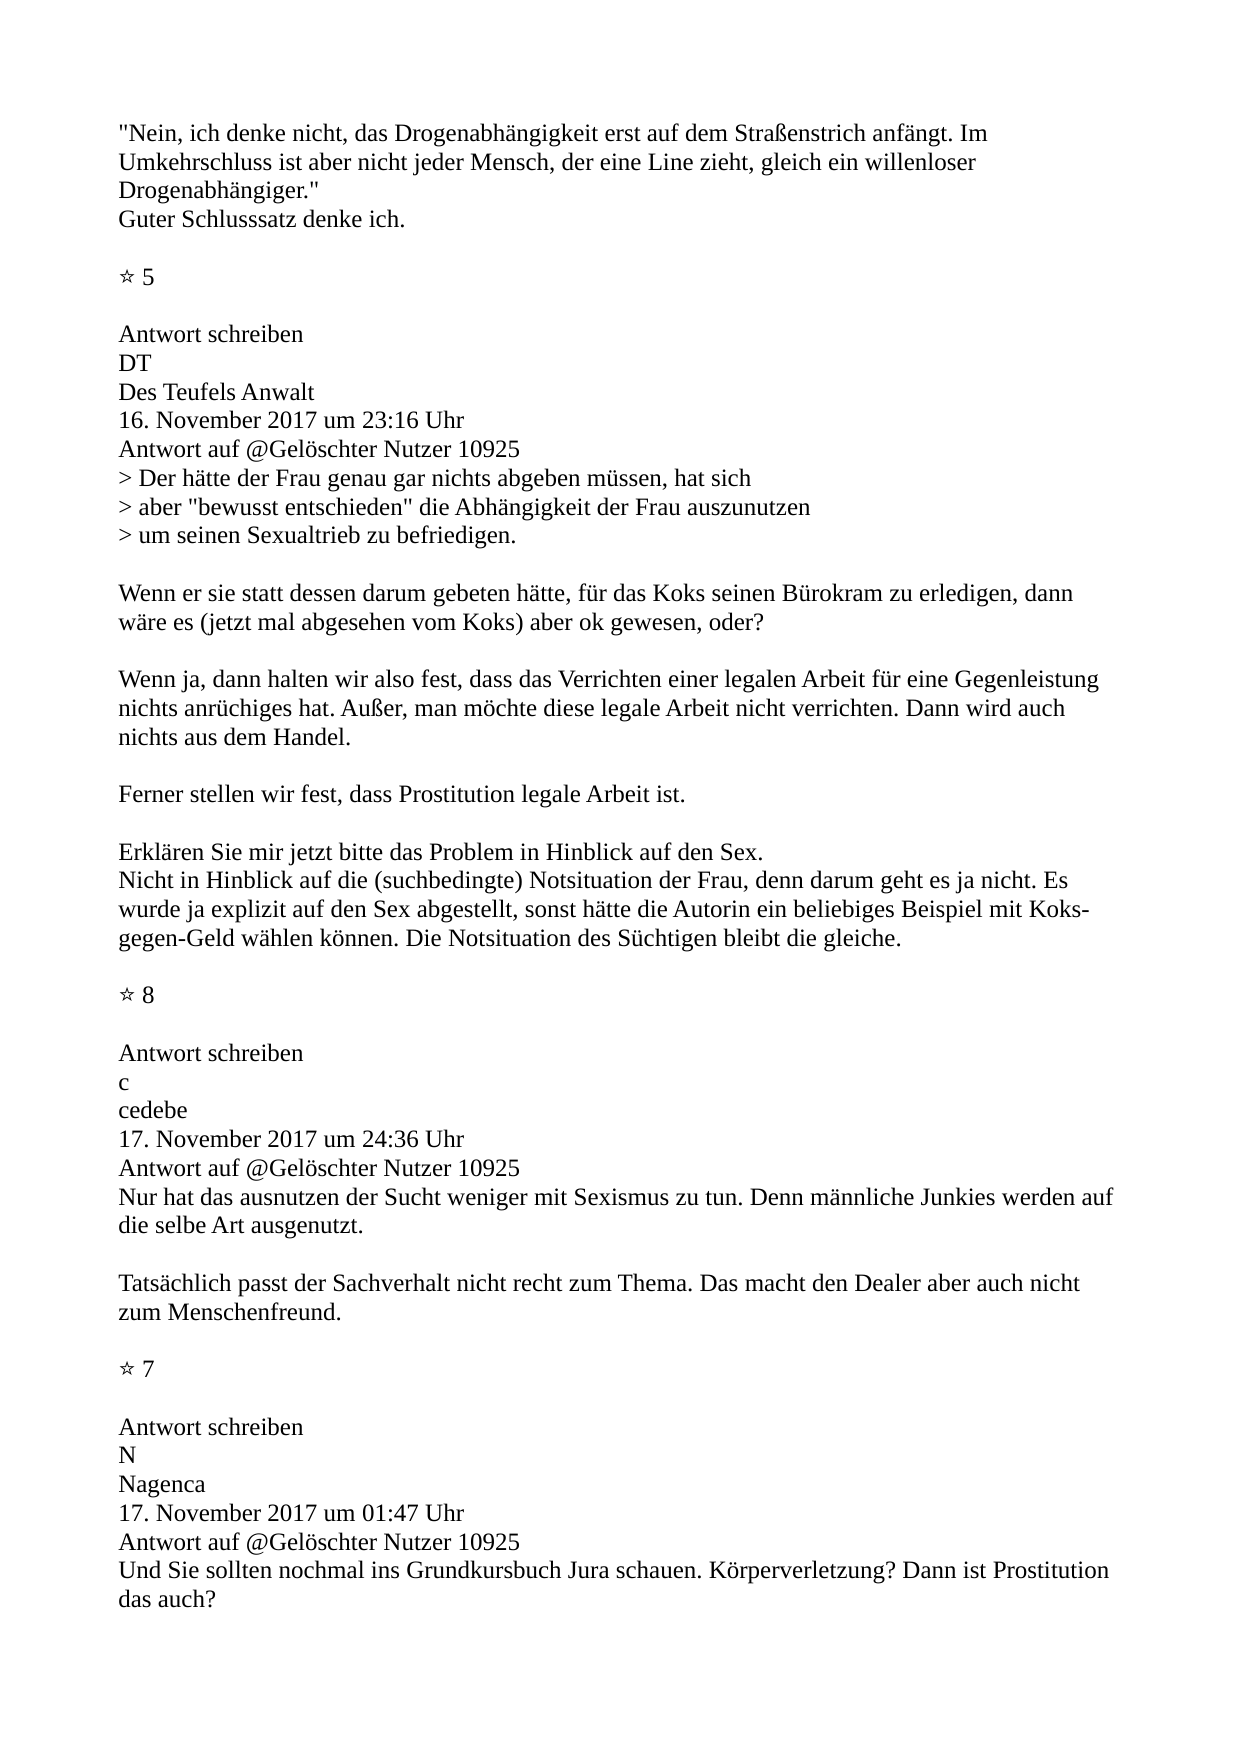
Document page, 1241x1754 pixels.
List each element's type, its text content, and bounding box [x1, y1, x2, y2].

text 17. November 2017 um 01:47 Uhr [118, 1498, 1122, 1527]
text > Der hätte der Frau genau gar nichts abgeben müssen, hat sich [118, 463, 1122, 492]
text Antwort schreiben [118, 1412, 1122, 1441]
text Antwort auf @Gelöschter Nutzer 10925 [118, 434, 1122, 463]
text cedebe [118, 1096, 1122, 1124]
text Ferner stellen wir fest, dass Prostitution legale Arbeit ist. [118, 779, 1122, 808]
text Tatsächlich passt der Sachverhalt nicht recht zum Thema. Das macht den Dealer aber auch nicht zum Menschenfreund. [118, 1268, 1122, 1326]
text Wenn er sie statt dessen darum gebeten hätte, für das Koks seinen Bürokram zu erledigen, dann wäre es (jetzt mal abgesehen vom Koks) aber ok gewesen, oder? [118, 578, 1122, 636]
text ⭐️ 7 [118, 1354, 1122, 1383]
text DT [118, 348, 1122, 377]
text Antwort schreiben [118, 1038, 1122, 1067]
text Und Sie sollten nochmal ins Grundkursbuch Jura schauen. Körperverletzung? Dann ist Prostitution das auch? [118, 1556, 1122, 1613]
text Antwort auf @Gelöschter Nutzer 10925 [118, 1527, 1122, 1556]
text Wenn ja, dann halten wir also fest, dass das Verrichten einer legalen Arbeit für eine Gegenleistung nichts anrüchiges hat. Außer, man möchte diese legale Arbeit nicht verrichten. Dann wird auch nichts aus dem Handel. [118, 664, 1122, 751]
text Antwort schreiben [118, 319, 1122, 348]
text Guter Schlusssatz denke ich. [118, 204, 1122, 233]
text 16. November 2017 um 23:16 Uhr [118, 406, 1122, 434]
text Erklären Sie mir jetzt bitte das Problem in Hinblick auf den Sex. [118, 837, 1122, 866]
text c [118, 1067, 1122, 1096]
text Nicht in Hinblick auf die (suchbedingte) Notsituation der Frau, denn darum geht es ja nicht. Es wurde ja explizit auf den Sex abgestellt, sonst hätte die Autorin ein beliebiges Beispiel mit Koks-gegen-Geld wählen können. Die Notsituation des Süchtigen bleibt die gleiche. [118, 866, 1122, 952]
text > um seinen Sexualtrieb zu befriedigen. [118, 521, 1122, 549]
text "Nein, ich denke nicht, das Drogenabhängigkeit erst auf dem Straßenstrich anfängt. Im Umkehrschluss ist aber nicht jeder Mensch, der eine Line zieht, gleich ein willenloser Drogenabhängiger." [118, 118, 1122, 204]
text N [118, 1441, 1122, 1469]
text Des Teufels Anwalt [118, 377, 1122, 406]
text Nur hat das ausnutzen der Sucht weniger mit Sexismus zu tun. Denn männliche Junkies werden auf die selbe Art ausgenutzt. [118, 1182, 1122, 1239]
text ⭐️ 8 [118, 981, 1122, 1009]
text ⭐️ 5 [118, 262, 1122, 291]
text Antwort auf @Gelöschter Nutzer 10925 [118, 1153, 1122, 1182]
text 17. November 2017 um 24:36 Uhr [118, 1124, 1122, 1153]
text Nagenca [118, 1469, 1122, 1498]
text > aber "bewusst entschieden" die Abhängigkeit der Frau auszunutzen [118, 492, 1122, 521]
